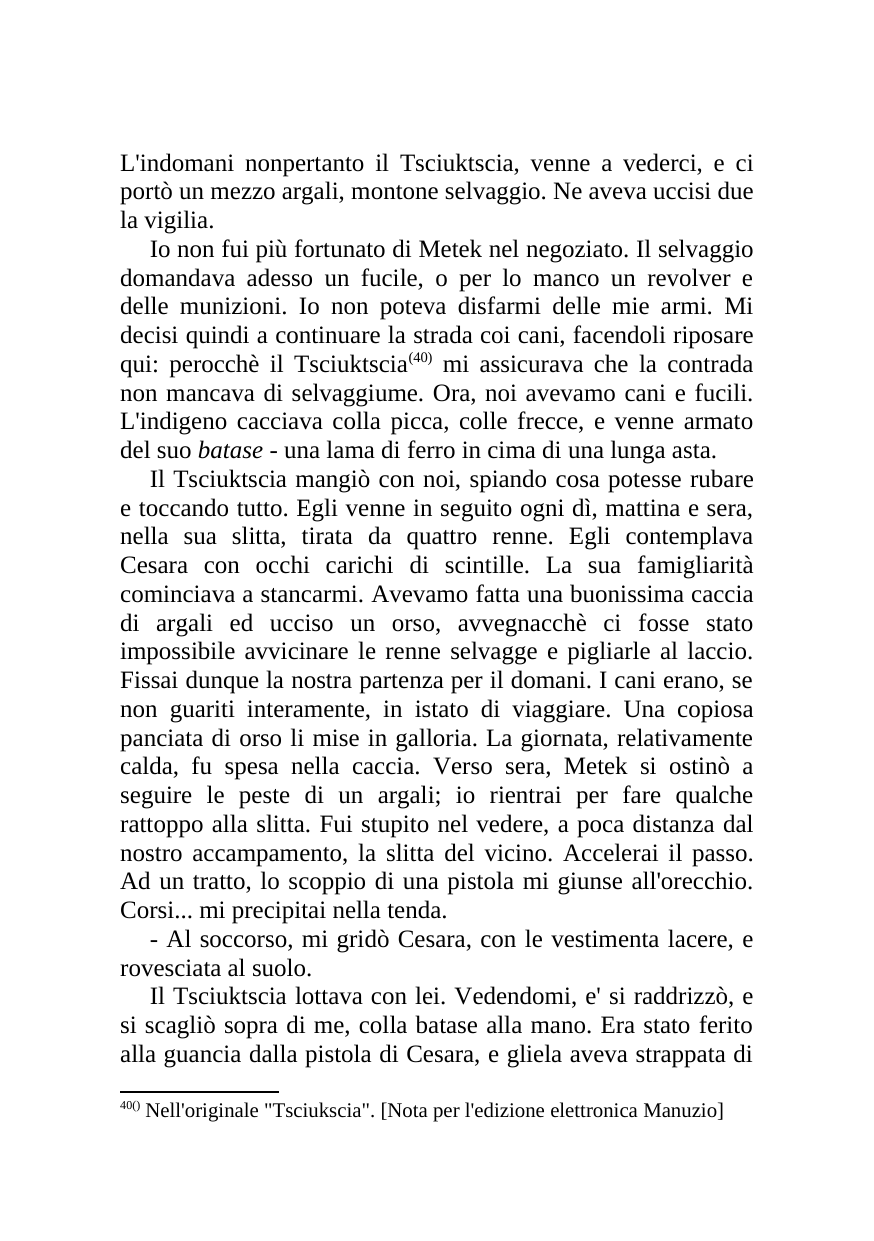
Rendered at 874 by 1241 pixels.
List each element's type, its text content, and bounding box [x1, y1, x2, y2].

text Io non fui più fortunato di Metek nel negoziato. Il selvaggio domandava adesso un fucile, o per lo manco un revolver e delle munizioni. Io non poteva disfarmi delle mie armi. Mi decisi quindi a continuare la strada coi cani, facendoli riposare qui: perocchè il Tsciuktscia() mi assicurava che la contrada non mancava di selvaggiume. Ora, noi avevamo cani e fucili. L'indigeno cacciava colla picca, colle frecce, e venne armato del suo batase - una lama di ferro in cima di una lunga asta. [120, 234, 754, 464]
text - Al soccorso, mi gridò Cesara, con le vestimenta lacere, e rovesciata al suolo. [120, 924, 754, 981]
text L'indomani nonpertanto il Tsciuktscia, venne a vederci, e ci portò un mezzo argali, montone selvaggio. Ne aveva uccisi due la vigilia. [120, 148, 754, 234]
text Il Tsciuktscia lottava con lei. Vedendomi, e' si raddrizzò, e si scagliò sopra di me, colla batase alla mano. Era stato ferito alla guancia dalla pistola di Cesara, e gliela aveva strappata di [120, 981, 754, 1068]
text Il Tsciuktscia mangiò con noi, spiando cosa potesse rubare e toccando tutto. Egli venne in seguito ogni dì, mattina e sera, nella sua slitta, tirata da quattro renne. Egli contemplava Cesara con occhi carichi di scintille. La sua famigliarità cominciava a stancarmi. Avevamo fatta una buonissima caccia di argali ed ucciso un orso, avvegnacchè ci fosse stato impossibile avvicinare le renne selvagge e pigliarle al laccio. Fissai dunque la nostra partenza per il domani. I cani erano, se non guariti interamente, in istato di viaggiare. Una copiosa panciata di orso li mise in galloria. La giornata, relativamente calda, fu spesa nella caccia. Verso sera, Metek si ostinò a seguire le peste di un argali; io rientrai per fare qualche rattoppo alla slitta. Fui stupito nel vedere, a poca distanza dal nostro accampamento, la slitta del vicino. Accelerai il passo. Ad un tratto, lo scoppio di una pistola mi giunse all'orecchio. Corsi... mi precipitai nella tenda. [120, 464, 754, 924]
text () Nell'originale "Tsciukscia". [Nota per l'edizione elettronica Manuzio] [120, 1098, 754, 1122]
